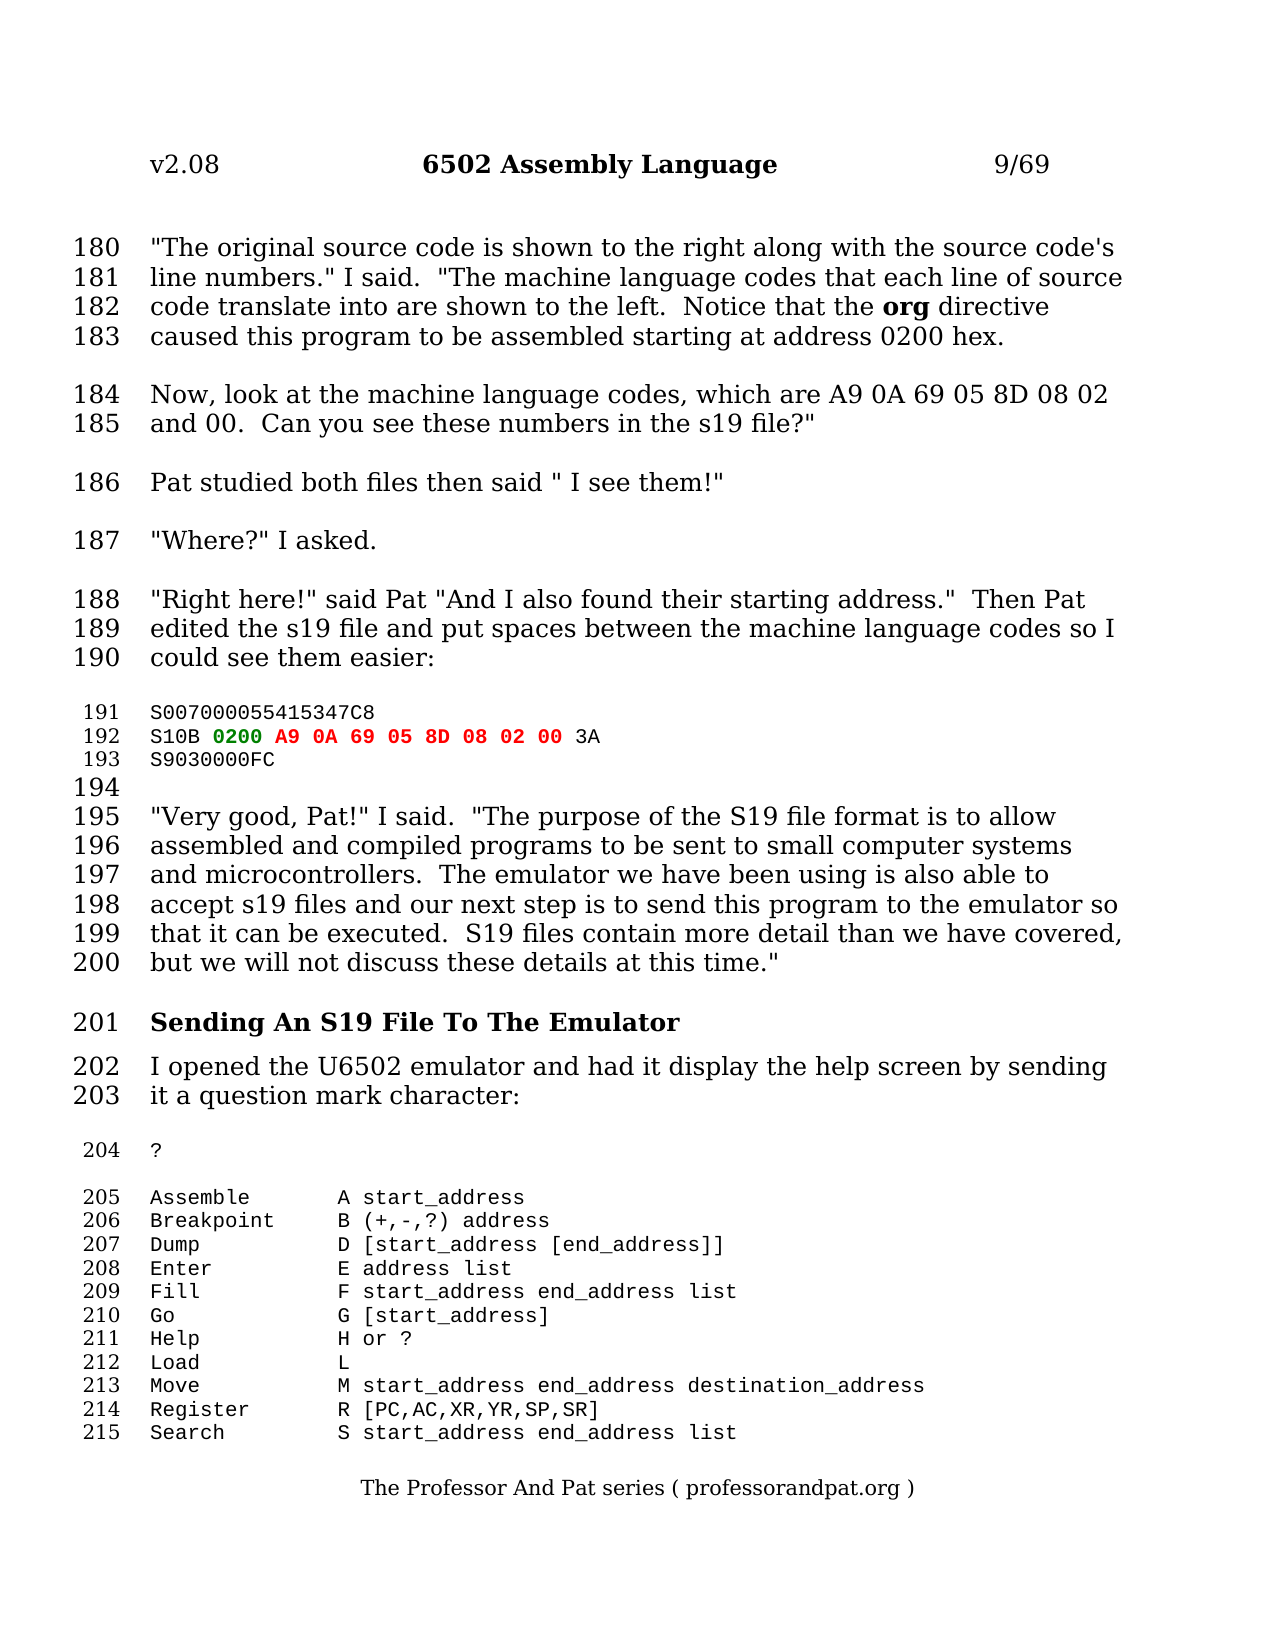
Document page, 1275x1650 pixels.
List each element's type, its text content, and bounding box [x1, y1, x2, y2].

text "Where?" I asked. [150, 527, 1125, 556]
text Assemble A start_address [150, 1187, 1125, 1211]
text Register R [PC,AC,XR,YR,SP,SR] [150, 1399, 1125, 1422]
text "The original source code is shown to the right along with the source code's line numbers." I said. "The machine language codes that each line of source code translate into are shown to the left. Notice that the org directive caused this program to be assembled starting at address 0200 hex. [150, 233, 1125, 351]
text S9030000FC [150, 749, 1125, 773]
text Search S start_address end_address list [150, 1422, 1125, 1446]
text Load L [150, 1352, 1125, 1375]
text Dump D [start_address [end_address]] [150, 1234, 1125, 1258]
text I opened the U6502 emulator and had it display the help screen by sending it a question mark character: [150, 1052, 1125, 1111]
text ? [150, 1140, 1125, 1163]
text "Very good, Pat!" I said. "The purpose of the S19 file format is to allow assembled and compiled programs to be sent to small computer systems and microcontrollers. The emulator we have been using is also able to accept s19 files and our next step is to send this program to the emulator so that it can be executed. S19 files contain more detail than we have covered, but we will not discuss these details at this time." [150, 802, 1125, 978]
subtitle Sending An S19 File To The Emulator [150, 1008, 1125, 1037]
text Go G [start_address] [150, 1305, 1125, 1328]
text Move M start_address end_address destination_address [150, 1375, 1125, 1399]
text S007000055415347C8 [150, 702, 1125, 726]
text Fill F start_address end_address list [150, 1281, 1125, 1305]
text Now, look at the machine language codes, which are A9 0A 69 05 8D 08 02 and 00. Can you see these numbers in the s19 file?" [150, 380, 1125, 439]
text Enter E address list [150, 1258, 1125, 1281]
text Breakpoint B (+,-,?) address [150, 1211, 1125, 1234]
text "Right here!" said Pat "And I also found their starting address." Then Pat edited the s19 file and put spaces between the machine language codes so I could see them easier: [150, 585, 1125, 673]
text S10B 0200 A9 0A 69 05 8D 08 02 00 3A [150, 726, 1125, 749]
text Help H or ? [150, 1328, 1125, 1352]
text Pat studied both files then said " I see them!" [150, 468, 1125, 497]
